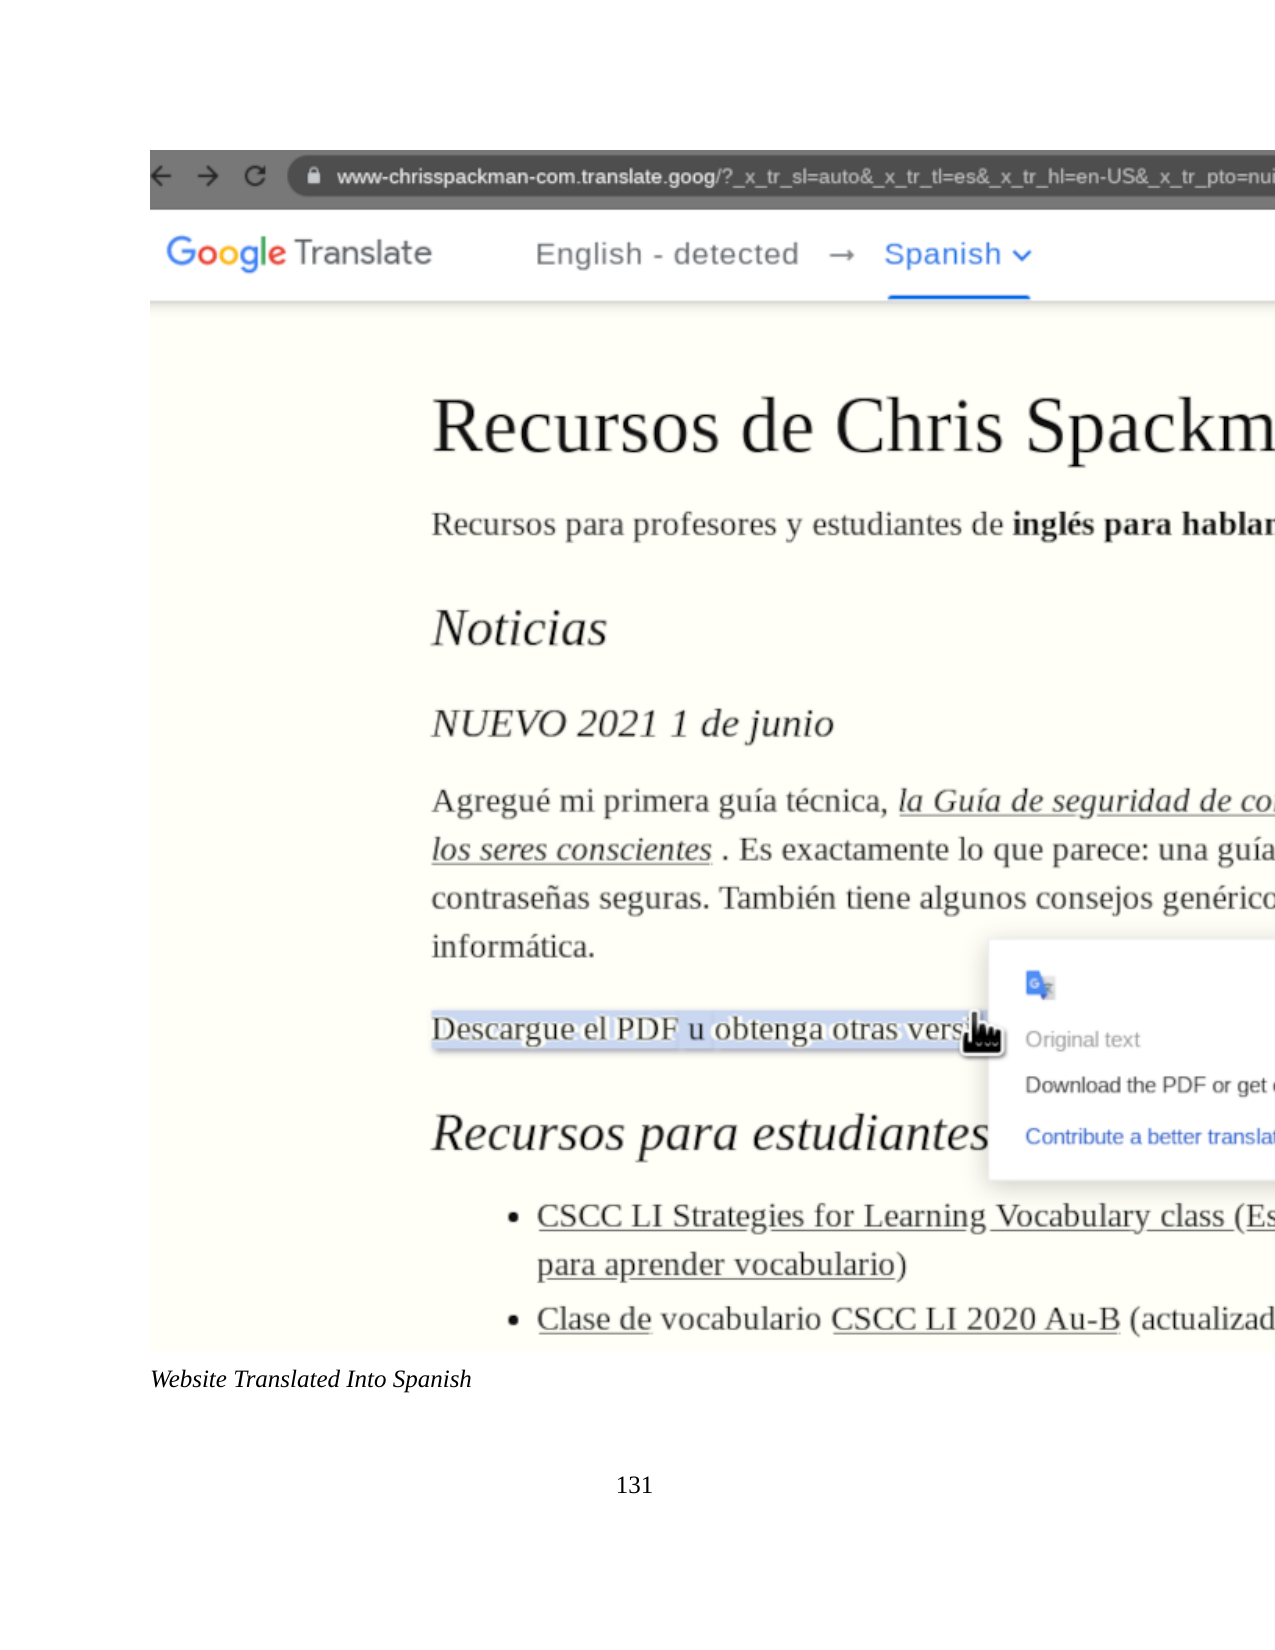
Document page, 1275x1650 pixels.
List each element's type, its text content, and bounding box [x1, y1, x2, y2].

text Website Translated Into Spanish [150, 1364, 1125, 1393]
picture [150, 150, 1275, 1352]
